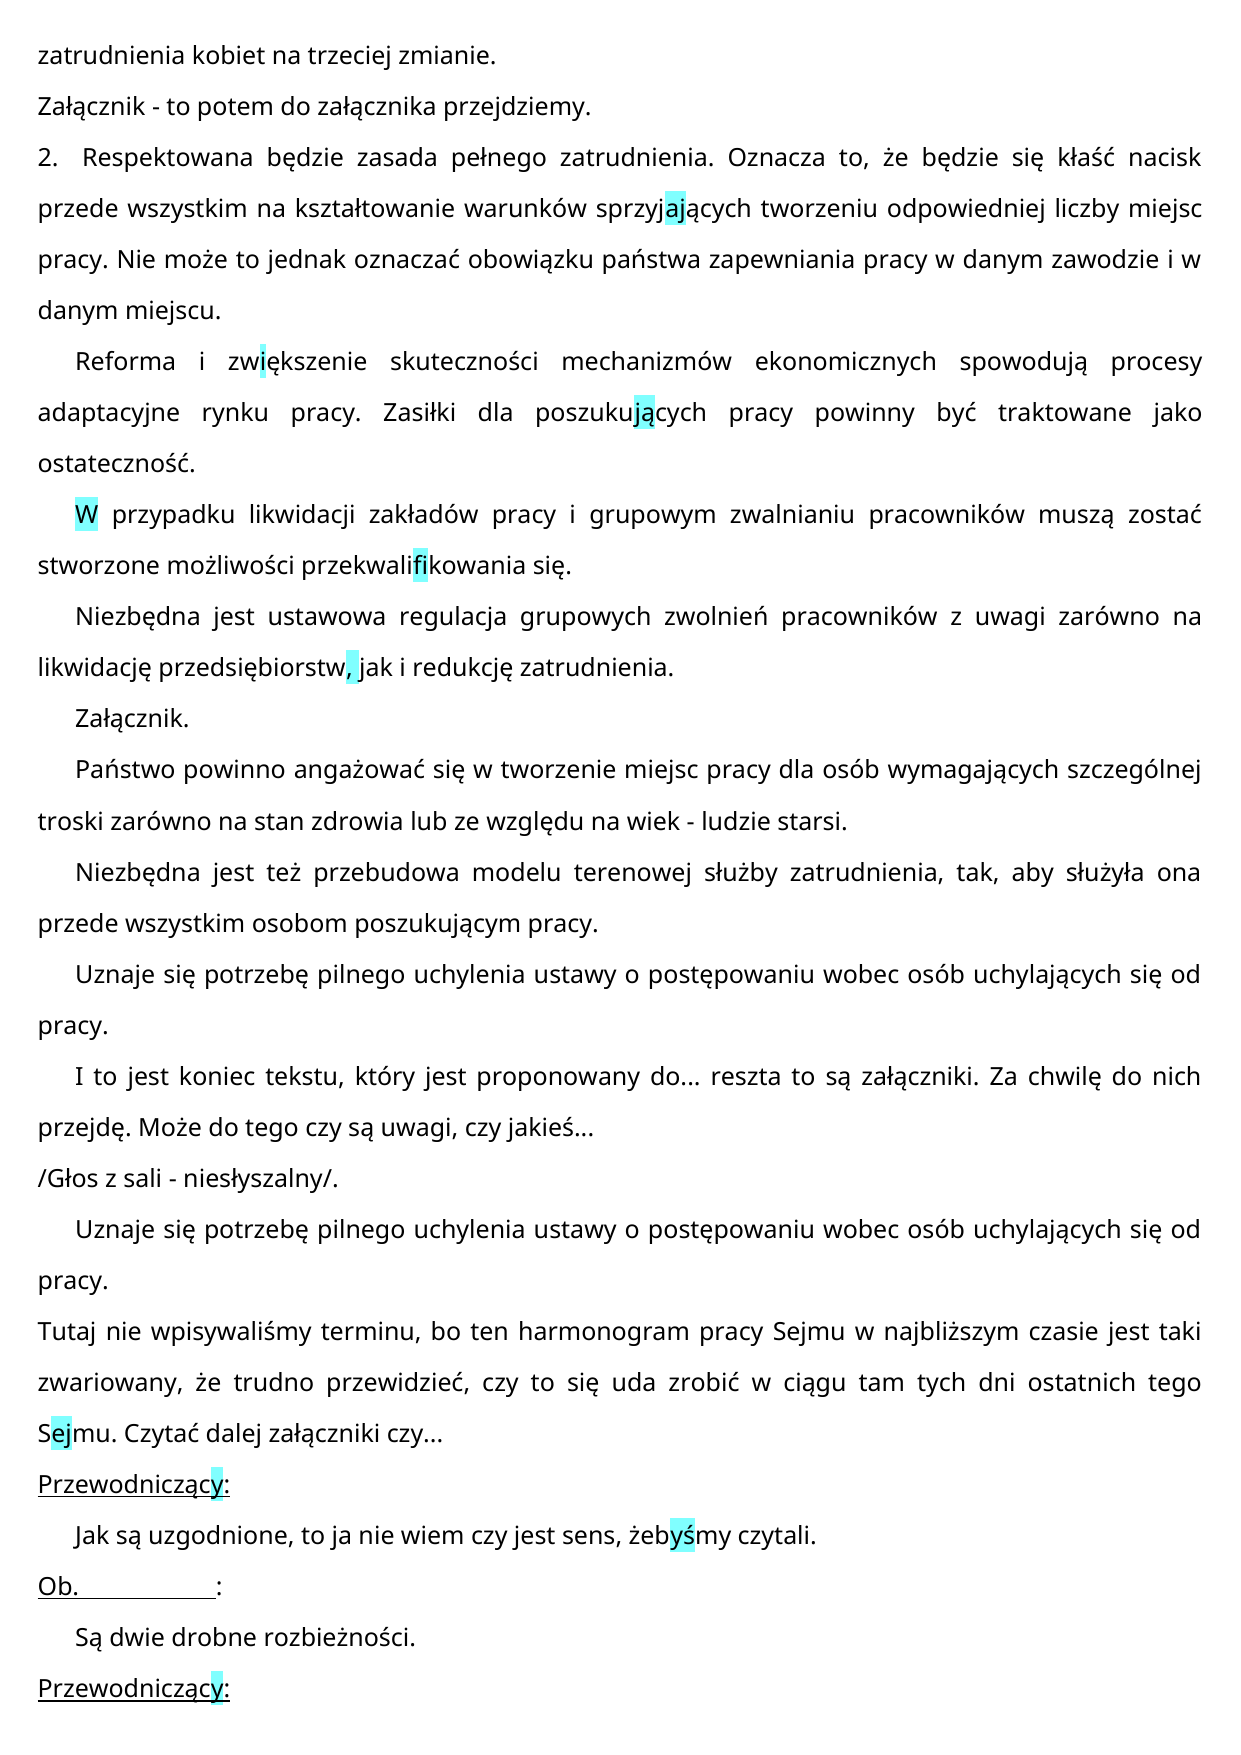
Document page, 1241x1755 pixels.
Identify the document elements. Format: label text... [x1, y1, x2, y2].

text Załącznik. [37, 701, 1203, 735]
text Państwo powinno angażować się w tworzenie miejsc pracy dla osób wymagających szczególnej troski zarówno na stan zdrowia lub ze względu na wiek - ludzie starsi. [37, 752, 1203, 837]
text Niezbędna jest ustawowa regulacja grupowych zwolnień pracowników z uwagi zarówno na likwidację przedsiębiorstw, jak i redukcję zatrudnienia. [37, 599, 1203, 684]
text Załącznik - to potem do załącznika przejdziemy. [37, 88, 1203, 123]
text W przypadku likwidacji zakładów pracy i grupowym zwalnianiu pracowników muszą zostać stworzone możliwości przekwalifikowania się. [37, 497, 1203, 582]
text Przewodniczący: [37, 1467, 1203, 1501]
text I to jest koniec tekstu, który jest proponowany do... reszta to są załączniki. Za chwilę do nich przejdę. Może do tego czy są uwagi, czy jakieś... [37, 1058, 1203, 1143]
text Uznaje się potrzebę pilnego uchylenia ustawy o postępowaniu wobec osób uchylających się od pracy. [37, 1211, 1203, 1297]
text Jak są uzgodnione, to ja nie wiem czy jest sens, żebyśmy czytali. [37, 1518, 1203, 1552]
text Uznaje się potrzebę pilnego uchylenia ustawy o postępowaniu wobec osób uchylających się od pracy. [37, 956, 1203, 1041]
text 2. Respektowana będzie zasada pełnego zatrudnienia. Oznacza to, że będzie się kłaść nacisk przede wszystkim na kształtowanie warunków sprzyjających tworzeniu odpowiedniej liczby miejsc pracy. Nie może to jednak oznaczać obowiązku państwa zapewniania pracy w danym zawodzie i w danym miejscu. [37, 139, 1203, 327]
text /Głos z sali - niesłyszalny/. [37, 1160, 1203, 1194]
text zatrudnienia kobiet na trzeciej zmianie. [37, 37, 1203, 72]
text Przewodniczący: [37, 1671, 1203, 1705]
text Reforma i zwiększenie skuteczności mechanizmów ekonomicznych spowodują procesy adaptacyjne rynku pracy. Zasiłki dla poszukujących pracy powinny być traktowane jako ostateczność. [37, 344, 1203, 480]
text Ob. : [37, 1569, 1203, 1603]
text Niezbędna jest też przebudowa modelu terenowej służby zatrudnienia, tak, aby służyła ona przede wszystkim osobom poszukującym pracy. [37, 854, 1203, 939]
text Tutaj nie wpisywaliśmy terminu, bo ten harmonogram pracy Sejmu w najbliższym czasie jest taki zwariowany, że trudno przewidzieć, czy to się uda zrobić w ciągu tam tych dni ostatnich tego Sejmu. Czytać dalej załączniki czy... [37, 1313, 1203, 1450]
text Są dwie drobne rozbieżności. [37, 1620, 1203, 1654]
